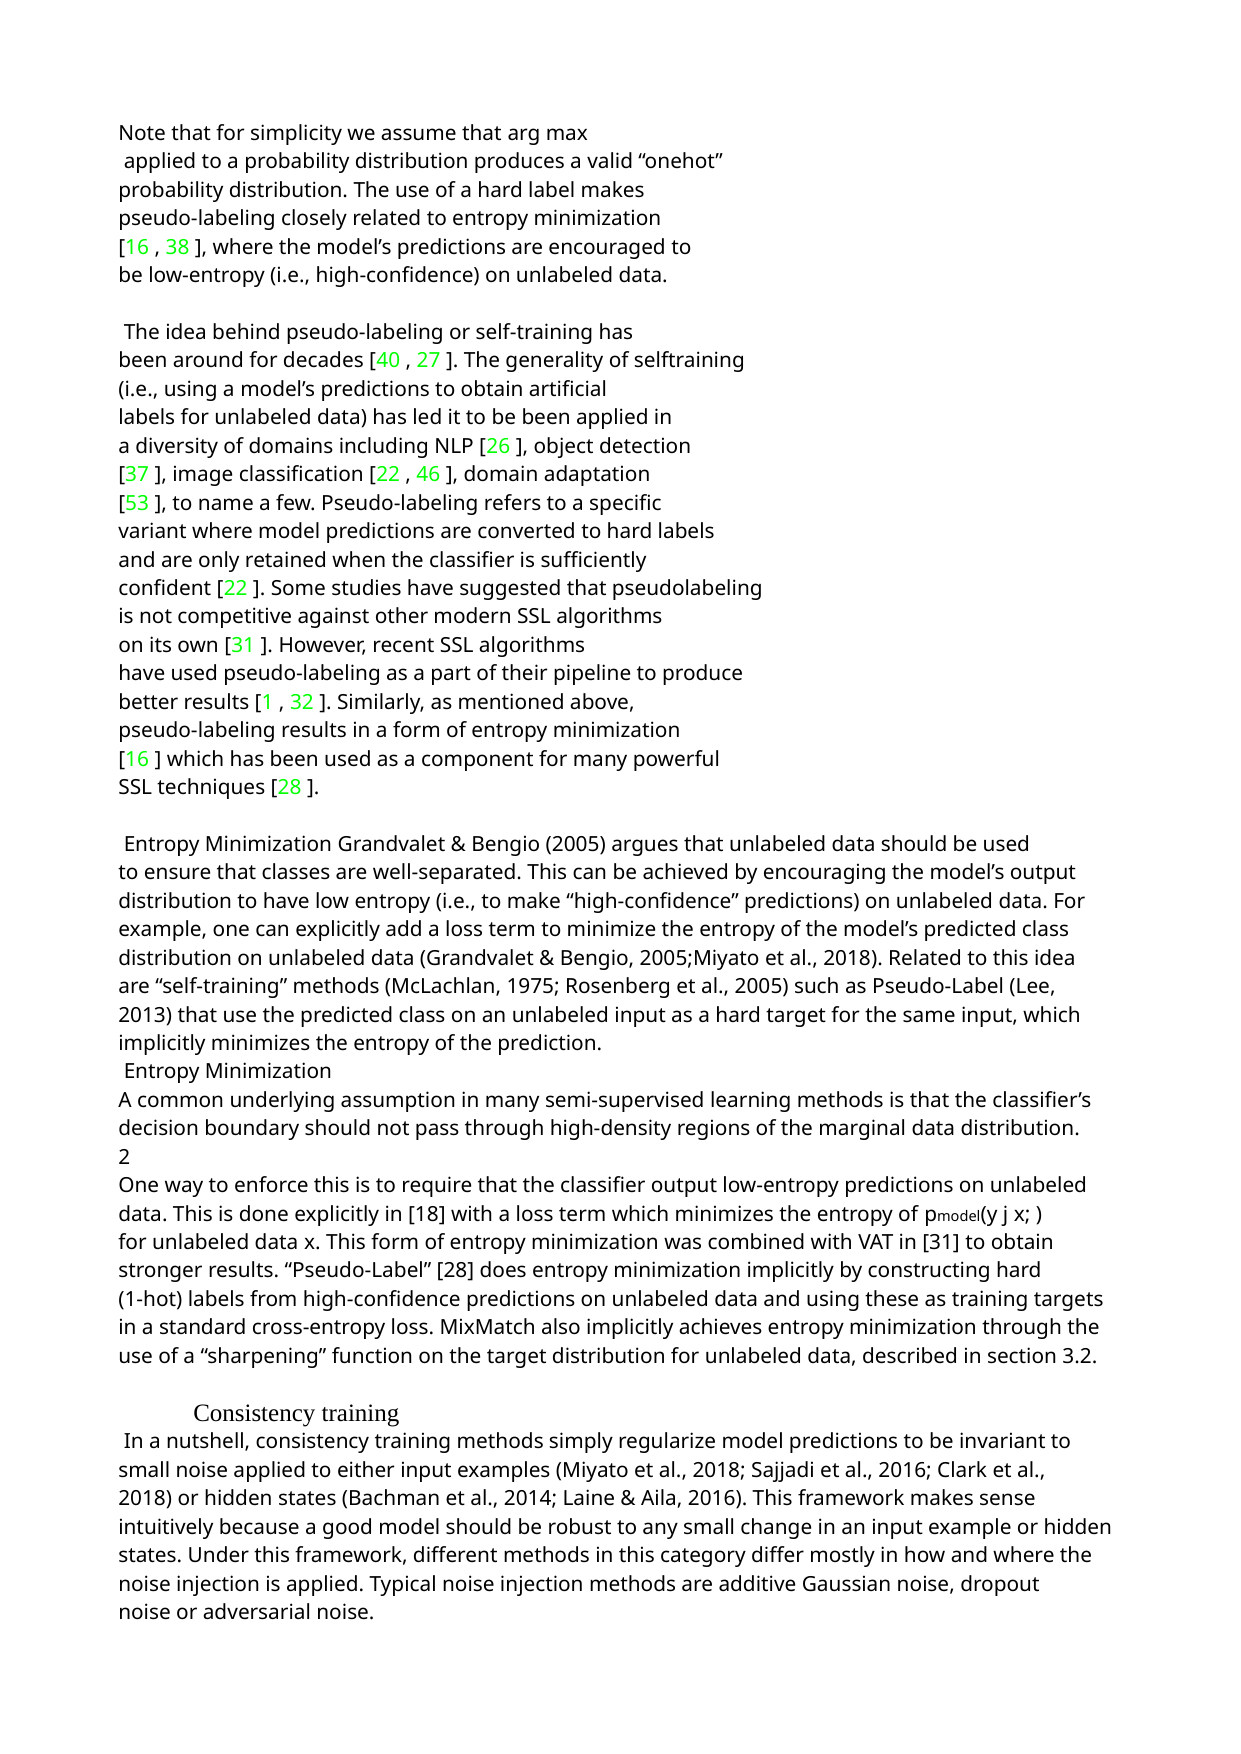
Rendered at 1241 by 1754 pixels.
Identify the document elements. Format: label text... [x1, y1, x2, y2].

text example, one can explicitly add a loss term to minimize the entropy of the model’s predicted class [118, 914, 1122, 943]
text small noise applied to either input examples (Miyato et al., 2018; Sajjadi et al., 2016; Clark et al., [118, 1455, 1122, 1483]
text noise or adversarial noise. [118, 1597, 1122, 1626]
text Entropy Minimization [118, 1057, 1122, 1085]
text have used pseudo-labeling as a part of their pipeline to produce [118, 658, 1122, 687]
text [16 , 38 ], where the model’s predictions are encouraged to [118, 232, 1122, 260]
text a diversity of domains including NLP [26 ], object detection [118, 431, 1122, 459]
text be low-entropy (i.e., high-confidence) on unlabeled data. [118, 260, 1122, 289]
text 2018) or hidden states (Bachman et al., 2014; Laine & Aila, 2016). This framework makes sense [118, 1483, 1122, 1512]
text In a nutshell, consistency training methods simply regularize model predictions to be invariant to [118, 1427, 1122, 1455]
text One way to enforce this is to require that the classifier output low-entropy predictions on unlabeled [118, 1170, 1122, 1199]
text pseudo-labeling results in a form of entropy minimization [118, 715, 1122, 744]
text [16 ] which has been used as a component for many powerful [118, 744, 1122, 772]
text variant where model predictions are converted to hard labels [118, 516, 1122, 545]
text and are only retained when the classifier is sufficiently [118, 545, 1122, 573]
text applied to a probability distribution produces a valid “onehot” [118, 147, 1122, 175]
text in a standard cross-entropy loss. MixMatch also implicitly achieves entropy minimization through the [118, 1312, 1122, 1341]
text distribution on unlabeled data (Grandvalet & Bengio, 2005;Miyato et al., 2018). Related to this idea [118, 943, 1122, 971]
text 2013) that use the predicted class on an unlabeled input as a hard target for the same input, which [118, 1000, 1122, 1028]
text been around for decades [40 , 27 ]. The generality of selftraining [118, 346, 1122, 374]
text for unlabeled data x. This form of entropy minimization was combined with VAT in [31] to obtain [118, 1227, 1122, 1256]
text (1-hot) labels from high-confidence predictions on unlabeled data and using these as training targets [118, 1284, 1122, 1312]
text confident [22 ]. Some studies have suggested that pseudolabeling [118, 573, 1122, 602]
text A common underlying assumption in many semi-supervised learning methods is that the classifier’s [118, 1085, 1122, 1113]
text data. This is done explicitly in [18] with a loss term which minimizes the entropy of pmodel(y j x; ) [118, 1199, 1122, 1227]
text Note that for simplicity we assume that arg max [118, 118, 1122, 147]
text Entropy Minimization Grandvalet & Bengio (2005) argues that unlabeled data should be used [118, 829, 1122, 857]
text probability distribution. The use of a hard label makes [118, 175, 1122, 203]
text labels for unlabeled data) has led it to be been applied in [118, 402, 1122, 431]
text noise injection is applied. Typical noise injection methods are additive Gaussian noise, dropout [118, 1569, 1122, 1597]
text SSL techniques [28 ]. [118, 772, 1122, 801]
text implicitly minimizes the entropy of the prediction. [118, 1028, 1122, 1057]
text distribution to have low entropy (i.e., to make “high-confidence” predictions) on unlabeled data. For [118, 886, 1122, 914]
text on its own [31 ]. However, recent SSL algorithms [118, 630, 1122, 658]
text is not competitive against other modern SSL algorithms [118, 602, 1122, 630]
text [53 ], to name a few. Pseudo-labeling refers to a specific [118, 488, 1122, 516]
text are “self-training” methods (McLachlan, 1975; Rosenberg et al., 2005) such as Pseudo-Label (Lee, [118, 971, 1122, 1000]
text 2 [118, 1142, 1122, 1170]
text better results [1 , 32 ]. Similarly, as mentioned above, [118, 687, 1122, 715]
text intuitively because a good model should be robust to any small change in an input example or hidden [118, 1512, 1122, 1540]
text to ensure that classes are well-separated. This can be achieved by encouraging the model’s output [118, 857, 1122, 886]
text [37 ], image classification [22 , 46 ], domain adaptation [118, 459, 1122, 488]
text (i.e., using a model’s predictions to obtain artificial [118, 374, 1122, 402]
text The idea behind pseudo-labeling or self-training has [118, 317, 1122, 346]
text states. Under this framework, different methods in this category differ mostly in how and where the [118, 1540, 1122, 1569]
text decision boundary should not pass through high-density regions of the marginal data distribution. [118, 1113, 1122, 1142]
text Consistency training [118, 1398, 1122, 1427]
text use of a “sharpening” function on the target distribution for unlabeled data, described in section 3.2. [118, 1341, 1122, 1369]
text stronger results. “Pseudo-Label” [28] does entropy minimization implicitly by constructing hard [118, 1256, 1122, 1284]
text pseudo-labeling closely related to entropy minimization [118, 203, 1122, 232]
